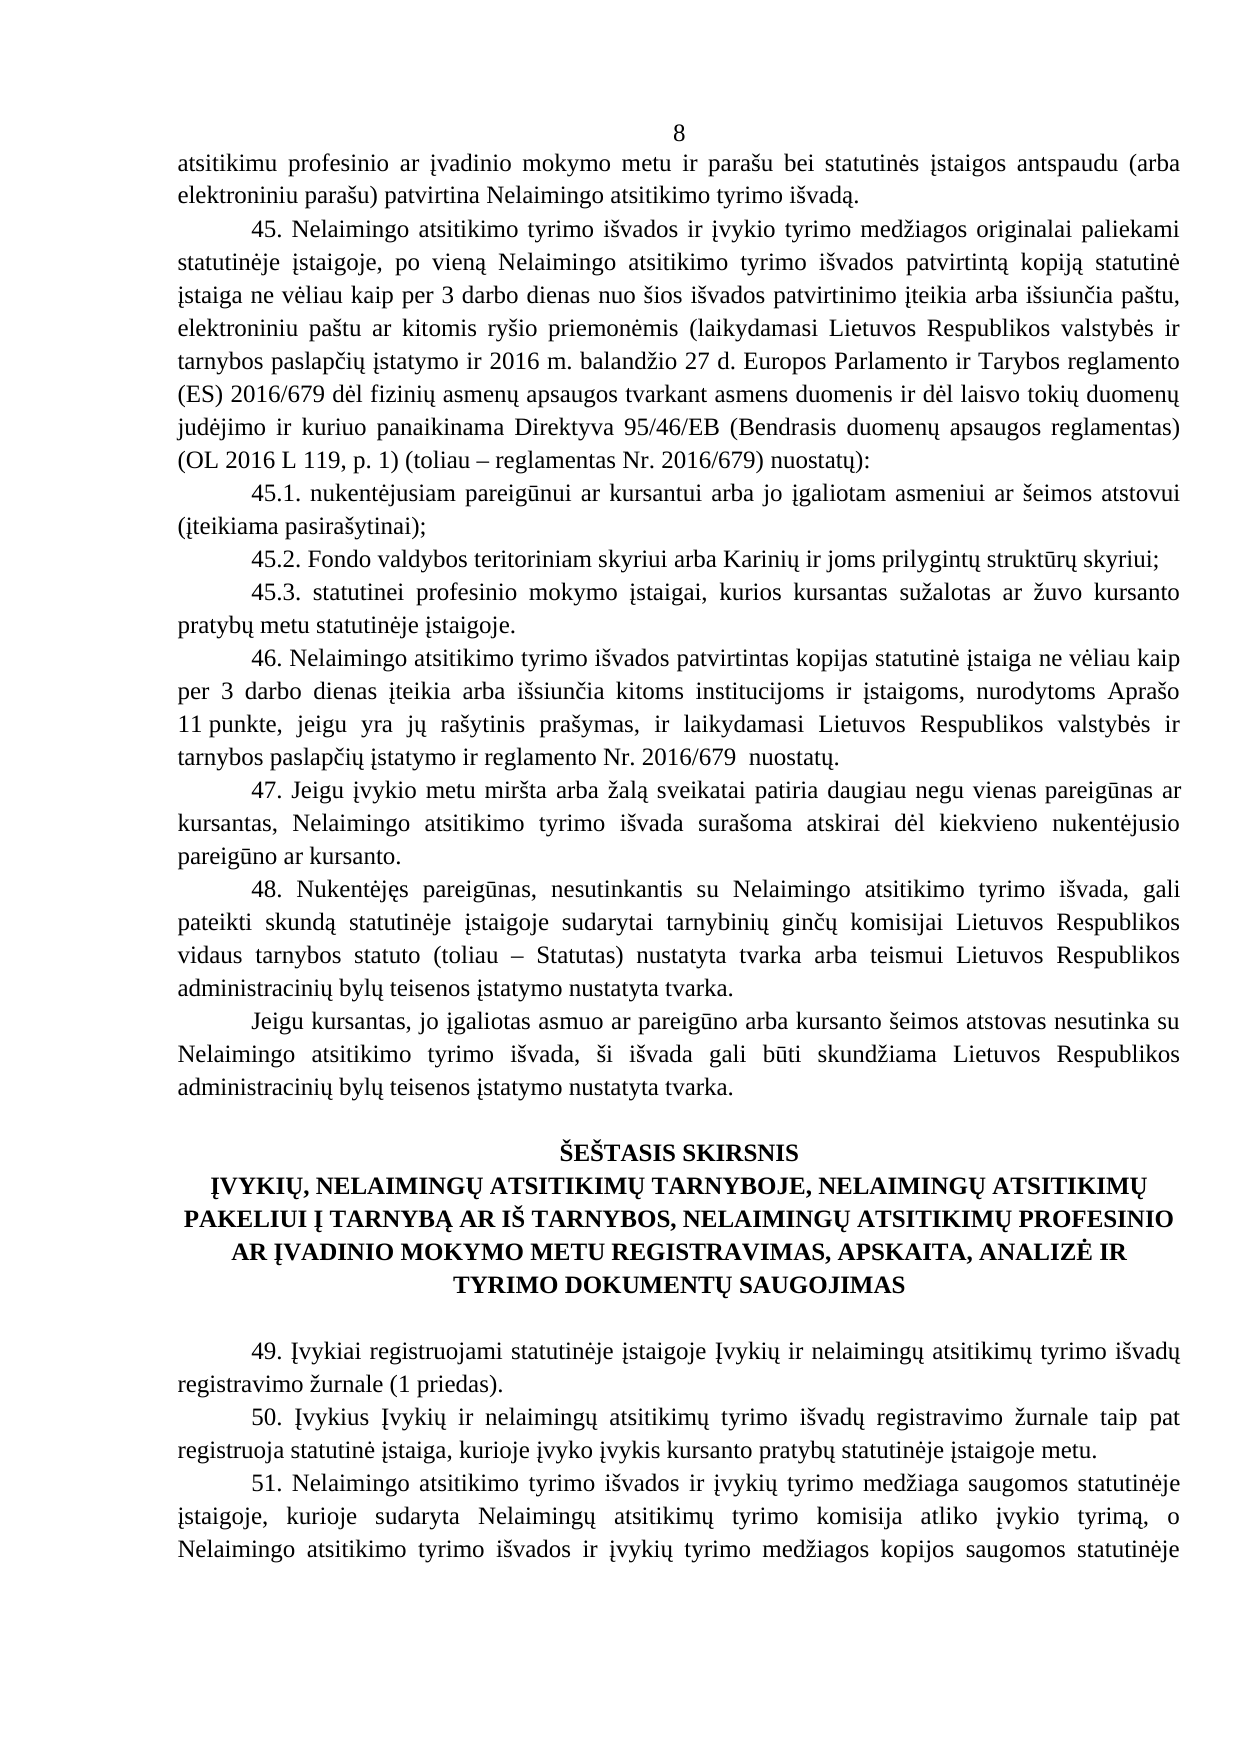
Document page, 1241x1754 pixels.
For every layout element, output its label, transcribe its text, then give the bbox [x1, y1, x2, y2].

text 45.1. nukentėjusiam pareigūnui ar kursantui arba jo įgaliotam asmeniui ar šeimos atstovui (įteikiama pasirašytinai); [177, 478, 1181, 539]
text 48. Nukentėjęs pareigūnas, nesutinkantis su Nelaimingo atsitikimo tyrimo išvada, gali pateikti skundą statutinėje įstaigoje sudarytai tarnybinių ginčų komisijai Lietuvos Respublikos vidaus tarnybos statuto (toliau – Statutas) nustatyta tvarka arba teismui Lietuvos Respublikos administracinių bylų teisenos įstatymo nustatyta tvarka. [177, 874, 1181, 1002]
text 45.3. statutinei profesinio mokymo įstaigai, kurios kursantas sužalotas ar žuvo kursanto pratybų metu statutinėje įstaigoje. [177, 577, 1181, 639]
text atsitikimu profesinio ar įvadinio mokymo metu ir parašu bei statutinės įstaigos antspaudu (arba elektroniniu parašu) patvirtina Nelaimingo atsitikimo tyrimo išvadą. [177, 148, 1181, 209]
text 46. Nelaimingo atsitikimo tyrimo išvados patvirtintas kopijas statutinė įstaiga ne vėliau kaip per 3 darbo dienas įteikia arba išsiunčia kitoms institucijoms ir įstaigoms, nurodytoms Aprašo 11 punkte, jeigu yra jų rašytinis prašymas, ir laikydamasi Lietuvos Respublikos valstybės ir tarnybos paslapčių įstatymo ir reglamento Nr. 2016/679 nuostatų. [177, 643, 1181, 771]
text Jeigu kursantas, jo įgaliotas asmuo ar pareigūno arba kursanto šeimos atstovas nesutinka su Nelaimingo atsitikimo tyrimo išvada, ši išvada gali būti skundžiama Lietuvos Respublikos administracinių bylų teisenos įstatymo nustatyta tvarka. [177, 1006, 1181, 1101]
text ĮVYKIŲ, NELAIMINGŲ ATSITIKIMŲ TARNYBOJE, NELAIMINGŲ ATSITIKIMŲ PAKELIUI Į TARNYBĄ AR IŠ TARNYBOS, NELAIMINGŲ ATSITIKIMŲ PROFESINIO AR ĮVADINIO MOKYMO METU REGISTRAVIMAS, APSKAITA, ANALIZĖ IR TYRIMO DOKUMENTŲ SAUGOJIMAS [177, 1171, 1181, 1299]
text 45.2. Fondo valdybos teritoriniam skyriui arba Karinių ir joms prilygintų struktūrų skyriui; [177, 544, 1181, 573]
text 50. Įvykius Įvykių ir nelaimingų atsitikimų tyrimo išvadų registravimo žurnale taip pat registruoja statutinė įstaiga, kurioje įvyko įvykis kursanto pratybų statutinėje įstaigoje metu. [177, 1402, 1181, 1464]
text 47. Jeigu įvykio metu miršta arba žalą sveikatai patiria daugiau negu vienas pareigūnas ar kursantas, Nelaimingo atsitikimo tyrimo išvada surašoma atskirai dėl kiekvieno nukentėjusio pareigūno ar kursanto. [177, 775, 1181, 870]
text 51. Nelaimingo atsitikimo tyrimo išvados ir įvykių tyrimo medžiaga saugomos statutinėje įstaigoje, kurioje sudaryta Nelaimingų atsitikimų tyrimo komisija atliko įvykio tyrimą, o Nelaimingo atsitikimo tyrimo išvados ir įvykių tyrimo medžiagos kopijos saugomos statutinėje [177, 1468, 1181, 1563]
text 45. Nelaimingo atsitikimo tyrimo išvados ir įvykio tyrimo medžiagos originalai paliekami statutinėje įstaigoje, po vieną Nelaimingo atsitikimo tyrimo išvados patvirtintą kopiją statutinė įstaiga ne vėliau kaip per 3 darbo dienas nuo šios išvados patvirtinimo įteikia arba išsiunčia paštu, elektroniniu paštu ar kitomis ryšio priemonėmis (laikydamasi Lietuvos Respublikos valstybės ir tarnybos paslapčių įstatymo ir 2016 m. balandžio 27 d. Europos Parlamento ir Tarybos reglamento (ES) 2016/679 dėl fizinių asmenų apsaugos tvarkant asmens duomenis ir dėl laisvo tokių duomenų judėjimo ir kuriuo panaikinama Direktyva 95/46/EB (Bendrasis duomenų apsaugos reglamentas) (OL 2016 L 119, p. 1) (toliau – reglamentas Nr. 2016/679) nuostatų): [177, 214, 1181, 473]
text 49. Įvykiai registruojami statutinėje įstaigoje Įvykių ir nelaimingų atsitikimų tyrimo išvadų registravimo žurnale (1 priedas). [177, 1336, 1181, 1398]
text ŠEŠTASIS SKIRSNIS [177, 1138, 1181, 1167]
